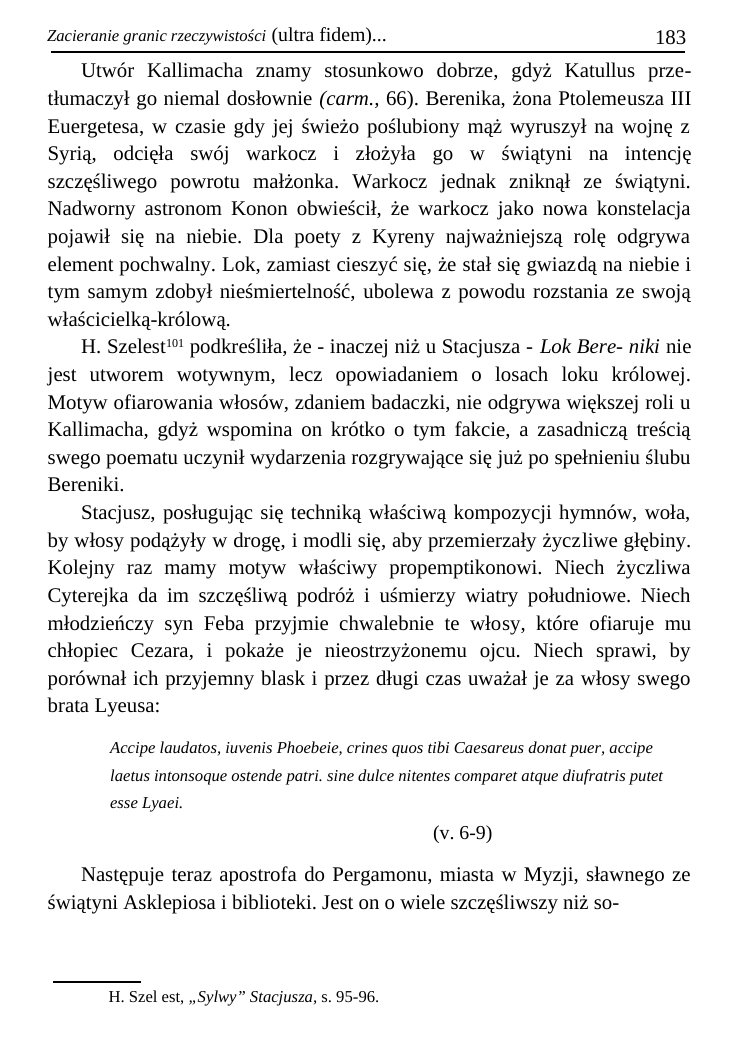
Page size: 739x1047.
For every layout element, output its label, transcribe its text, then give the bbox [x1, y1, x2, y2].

text H. Szelest101 podkreśliła, że - inaczej niż u Stacjusza - Lok Bere- niki nie jest utworem wotywnym, lecz opowiadaniem o losach loku królowej. Motyw ofiarowania włosów, zdaniem badaczki, nie odgrywa większej roli u Kallimacha, gdyż wspomina on krótko o tym fakcie, a zasadniczą treścią swego poematu uczynił wydarzenia rozgrywające się już po spełnieniu ślubu Bereniki. [47, 334, 691, 496]
text H. Szel est, „Sylwy” Stacjusza, s. 95-96. [75, 987, 381, 1006]
text (v. 6-9) [433, 821, 691, 844]
text Accipe laudatos, iuvenis Phoebeie, crines quos tibi Caesareus donat puer, accipe laetus intonsoque ostende patri. sine dulce nitentes comparet atque diufratris putet esse Lyaei. [110, 737, 691, 812]
text Utwór Kallimacha znamy stosunkowo dobrze, gdyż Katullus prze­tłumaczył go niemal dosłownie (carm., 66). Berenika, żona Ptoleme­usza III Euergetesa, w czasie gdy jej świeżo poślubiony mąż wyruszył na wojnę z Syrią, odcięła swój warkocz i złożyła go w świątyni na in­tencję szczęśliwego powrotu małżonka. Warkocz jednak zniknął ze świątyni. Nadworny astronom Konon obwieścił, że warkocz jako nowa konstelacja pojawił się na niebie. Dla poety z Kyreny najważniejszą rolę odgrywa element pochwalny. Lok, zamiast cieszyć się, że stał się gwiaz­dą na niebie i tym samym zdobył nieśmiertelność, ubolewa z powodu rozstania ze swoją właścicielką-królową. [47, 58, 691, 331]
text Następuje teraz apostrofa do Pergamonu, miasta w Myzji, sławnego ze świątyni Asklepiosa i biblioteki. Jest on o wiele szczęśliwszy niż so- [47, 862, 691, 914]
text Stacjusz, posługując się techniką właściwą kompozycji hymnów, woła, by włosy podążyły w drogę, i modli się, aby przemierzały życz­liwe głębiny. Kolejny raz mamy motyw właściwy propemptikonowi. Niech życzliwa Cyterejka da im szczęśliwą podróż i uśmierzy wiatry południowe. Niech młodzieńczy syn Feba przyjmie chwalebnie te wło­sy, które ofiaruje mu chłopiec Cezara, i pokaże je nieostrzyżonemu ojcu. Niech sprawi, by porównał ich przyjemny blask i przez długi czas uważał je za włosy swego brata Lyeusa: [47, 500, 691, 717]
text Zacieranie granic rzeczywistości (ultra fidem)... [47, 23, 439, 46]
text 183 [653, 25, 687, 49]
